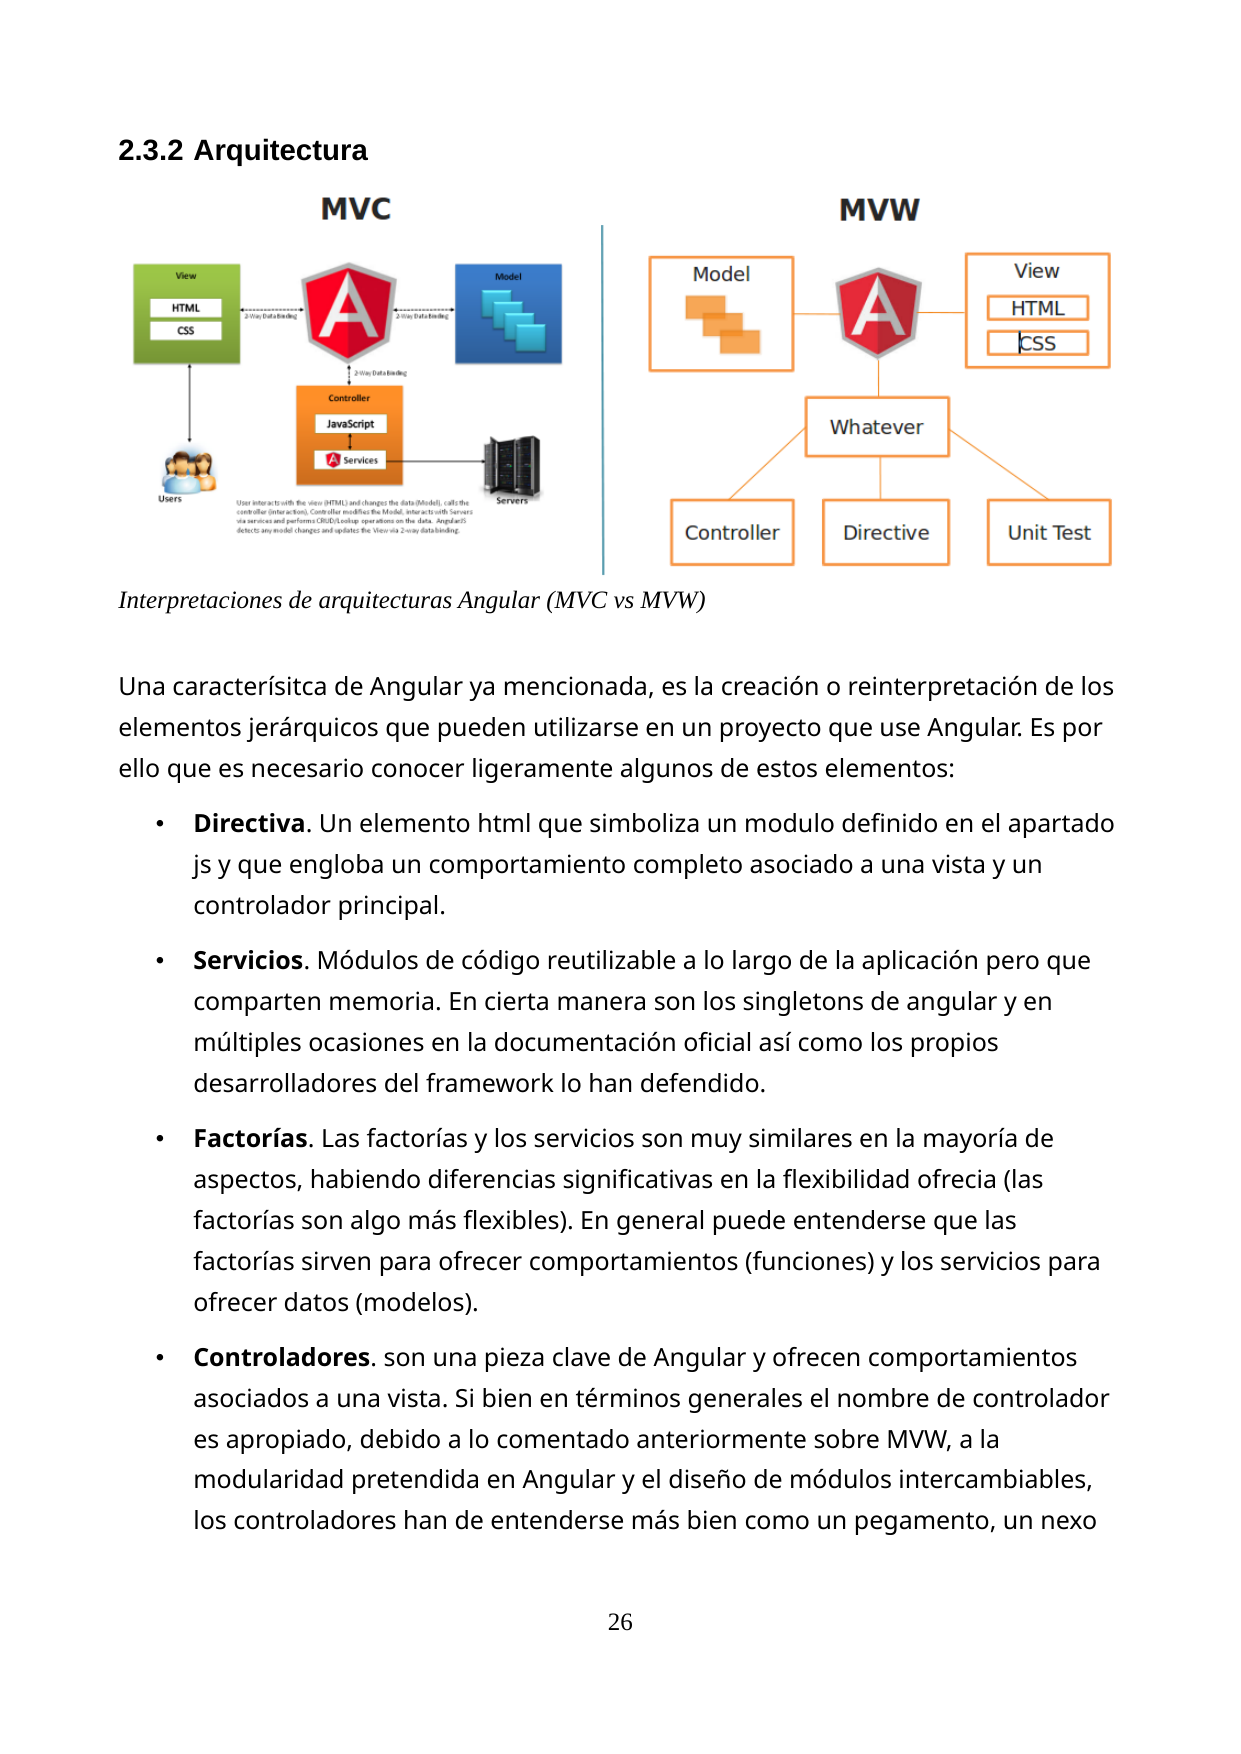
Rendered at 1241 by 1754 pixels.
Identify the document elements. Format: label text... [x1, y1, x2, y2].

list Directiva. Un elemento html que simboliza un modulo definido en el apartado js y que engloba un comportamiento completo asociado a una vista y un controlador principal. [156, 806, 1122, 922]
text Una caracterísitca de Angular ya mencionada, es la creación o reinterpretación de los elementos jerárquicos que pueden utilizarse en un proyecto que use Angular. Es por ello que es necesario conocer ligeramente algunos de estos elementos: [118, 669, 1122, 784]
list Controladores. son una pieza clave de Angular y ofrecen comportamientos asociados a una vista. Si bien en términos generales el nombre de controlador es apropiado, debido a lo comentado anteriormente sobre MVW, a la modularidad pretendida en Angular y el diseño de módulos intercambiables, los controladores han de entenderse más bien como un pegamento, un nexo [156, 1340, 1122, 1537]
list Servicios. Módulos de código reutilizable a lo largo de la aplicación pero que comparten memoria. En cierta manera son los singletons de angular y en múltiples ocasiones en la documentación oficial así como los propios desarrolladores del framework lo han defendido. [156, 943, 1122, 1099]
list Factorías. Las factorías y los servicios son muy similares en la mayoría de aspectos, habiendo diferencias significativas en la flexibilidad ofrecia (las factorías son algo más flexibles). En general puede entenderse que las factorías sirven para ofrecer comportamientos (funciones) y los servicios para ofrecer datos (modelos). [156, 1121, 1122, 1318]
picture [118, 191, 1123, 586]
subtitle Arquitectura [118, 133, 1122, 166]
text Interpretaciones de arquitecturas Angular (MVC vs MVW) [118, 586, 1122, 614]
